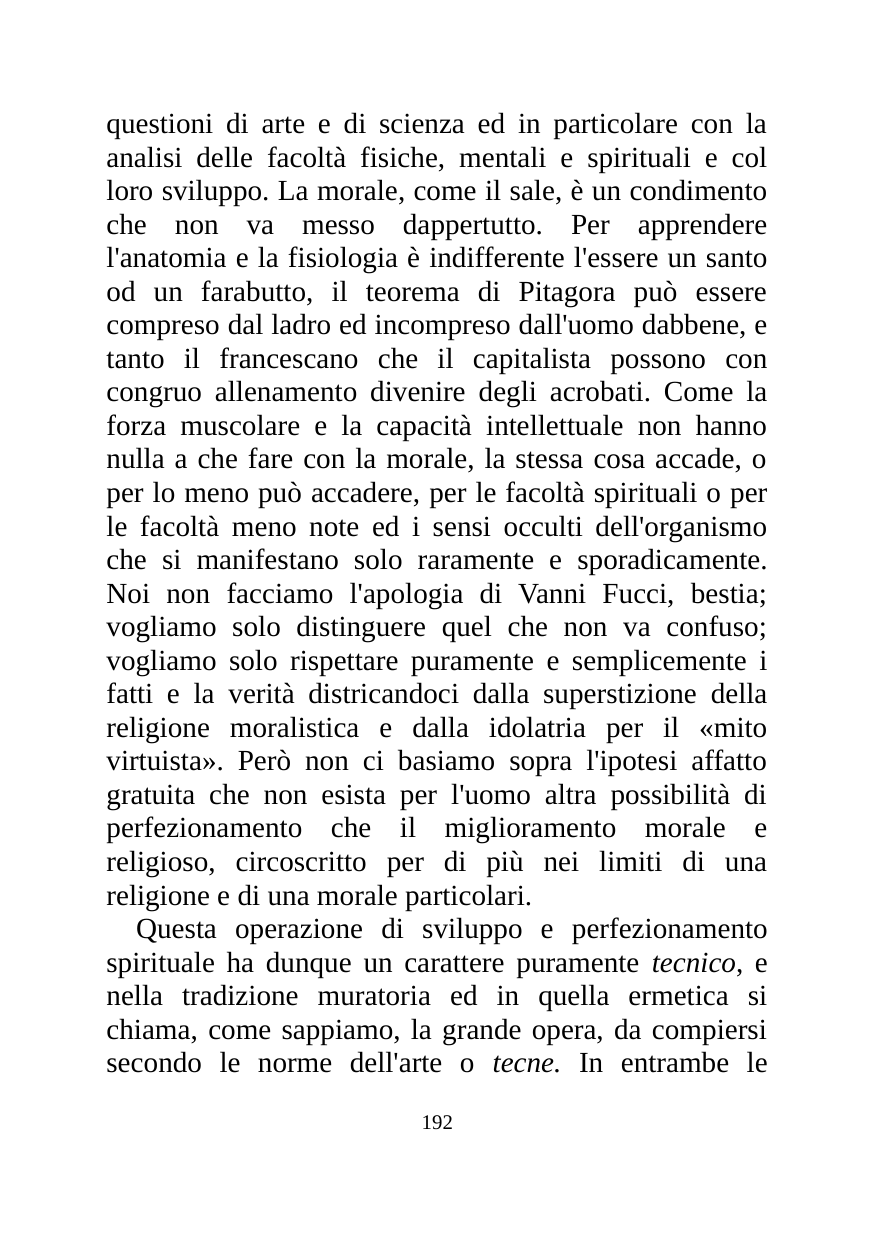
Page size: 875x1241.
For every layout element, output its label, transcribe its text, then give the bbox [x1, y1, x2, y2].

text Questa operazione di sviluppo e perfezionamento spirituale ha dunque un carattere puramente tecnico, e nella tradizione muratoria ed in quella ermetica si chiama, come sappiamo, la grande opera, da compiersi secondo le norme dell'arte o tecne. In entrambe le [106, 911, 768, 1079]
text questioni di arte e di scienza ed in particolare con la analisi delle facoltà fisiche, mentali e spirituali e col loro sviluppo. La morale, come il sale, è un condimento che non va messo dappertutto. Per apprendere l'anatomia e la fisiologia è indifferente l'essere un santo od un farabutto, il teorema di Pitagora può essere compreso dal ladro ed incompreso dall'uomo dabbene, e tanto il francescano che il capitalista possono con congruo allenamento divenire degli acrobati. Come la forza muscolare e la capacità intellettuale non hanno nulla a che fare con la morale, la stessa cosa accade, o per lo meno può accadere, per le facoltà spirituali o per le facoltà meno note ed i sensi occulti dell'organismo che si manifestano solo raramente e sporadicamente. Noi non facciamo l'apologia di Vanni Fucci, bestia; vogliamo solo distinguere quel che non va confuso; vogliamo solo rispettare puramente e semplicemente i fatti e la verità districandoci dalla superstizione della religione moralistica e dalla idolatria per il «mito virtuista». Però non ci basiamo sopra l'ipotesi affatto gratuita che non esista per l'uomo altra possibilità di perfezionamento che il miglioramento morale e religioso, circoscritto per di più nei limiti di una religione e di una morale particolari. [106, 106, 768, 911]
